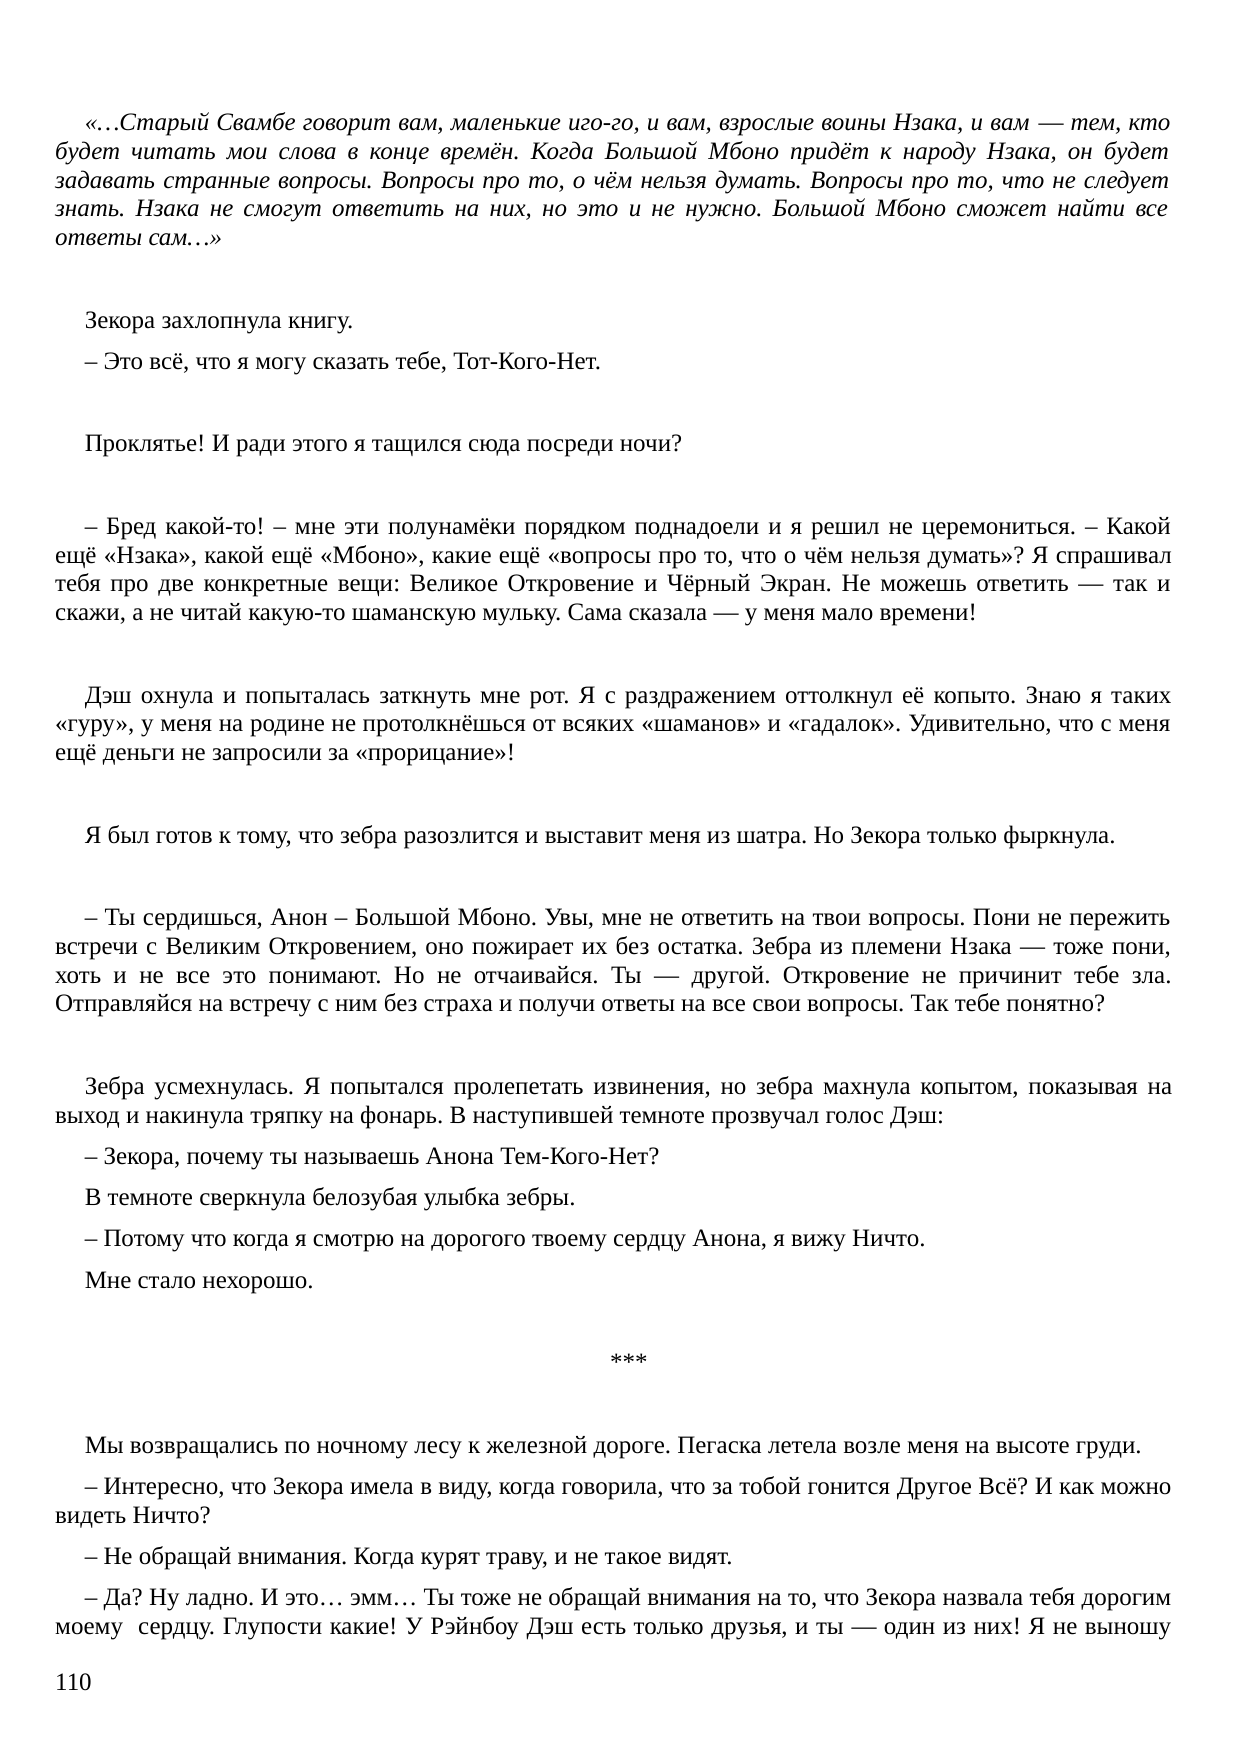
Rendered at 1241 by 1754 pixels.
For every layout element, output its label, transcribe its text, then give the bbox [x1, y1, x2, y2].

text Мне стало нехорошо. [55, 1265, 1173, 1293]
text – Бред какой-то! – мне эти полунамёки порядком поднадоели и я решил не церемониться. – Какой ещё «Нзака», какой ещё «Мбоно», какие ещё «вопросы про то, что о чём нельзя думать»? Я спрашивал тебя про две конкретные вещи: Великое Откровение и Чёрный Экран. Не можешь ответить — так и скажи, а не читай какую-то шаманскую мульку. Сама сказала — у меня мало времени! [55, 511, 1173, 626]
text Зекора захлопнула книгу. [55, 305, 1173, 333]
text Дэш охнула и попыталась заткнуть мне рот. Я с раздражением оттолкнул её копыто. Знаю я таких «гуру», у меня на родине не протолкнёшься от всяких «шаманов» и «гадалок». Удивительно, что с меня ещё деньги не запросили за «прорицание»! [55, 680, 1173, 766]
text Я был готов к тому, что зебра разозлится и выставит меня из шатра. Но Зекора только фыркнула. [55, 820, 1173, 848]
text – Потому что когда я смотрю на дорогого твоему сердцу Анона, я вижу Ничто. [55, 1223, 1173, 1252]
text – Интересно, что Зекора имела в виду, когда говорила, что за тобой гонится Другое Всё? И как можно видеть Ничто? [55, 1471, 1173, 1528]
text – Зекора, почему ты называешь Анона Тем-Кого-Нет? [55, 1141, 1173, 1170]
text Зебра усмехнулась. Я попытался пролепетать извинения, но зебра махнула копытом, показывая на выход и накинула тряпку на фонарь. В наступившей темноте прозвучал голос Дэш: [55, 1071, 1173, 1128]
text – Это всё, что я могу сказать тебе, Тот-Кого-Нет. [55, 346, 1173, 375]
text – Не обращай внимания. Когда курят траву, и не такое видят. [55, 1541, 1173, 1570]
text – Ты сердишься, Анон – Большой Мбоно. Увы, мне не ответить на твои вопросы. Пони не пережить встречи с Великим Откровением, оно пожирает их без остатка. Зебра из племени Нзака — тоже пони, хоть и не все это понимают. Но не отчаивайся. Ты — другой. Откровение не причинит тебе зла. Отправляйся на встречу с ним без страха и получи ответы на все свои вопросы. Так тебе понятно? [55, 902, 1173, 1017]
text «…Старый Свамбе говорит вам, маленькие иго-го, и вам, взрослые воины Нзака, и вам — тем, кто будет читать мои слова в конце времён. Когда Большой Мбоно придёт к народу Нзака, он будет задавать странные вопросы. Вопросы про то, о чём нельзя думать. Вопросы про то, что не следует знать. Нзака не смогут ответить на них, но это и не нужно. Большой Мбоно сможет найти все ответы сам…» [55, 107, 1173, 251]
text – Да? Ну ладно. И это… эмм… Ты тоже не обращай внимания на то, что Зекора назвала тебя дорогим моему сердцу. Глупости какие! У Рэйнбоу Дэш есть только друзья, и ты — один из них! Я не выношу [55, 1582, 1173, 1640]
text Мы возвращались по ночному лесу к железной дороге. Пегаска летела возле меня на высоте груди. [55, 1430, 1173, 1458]
text Проклятье! И ради этого я тащился сюда посреди ночи? [55, 428, 1173, 457]
text В темноте сверкнула белозубая улыбка зебры. [55, 1182, 1173, 1211]
text *** [55, 1347, 1173, 1376]
